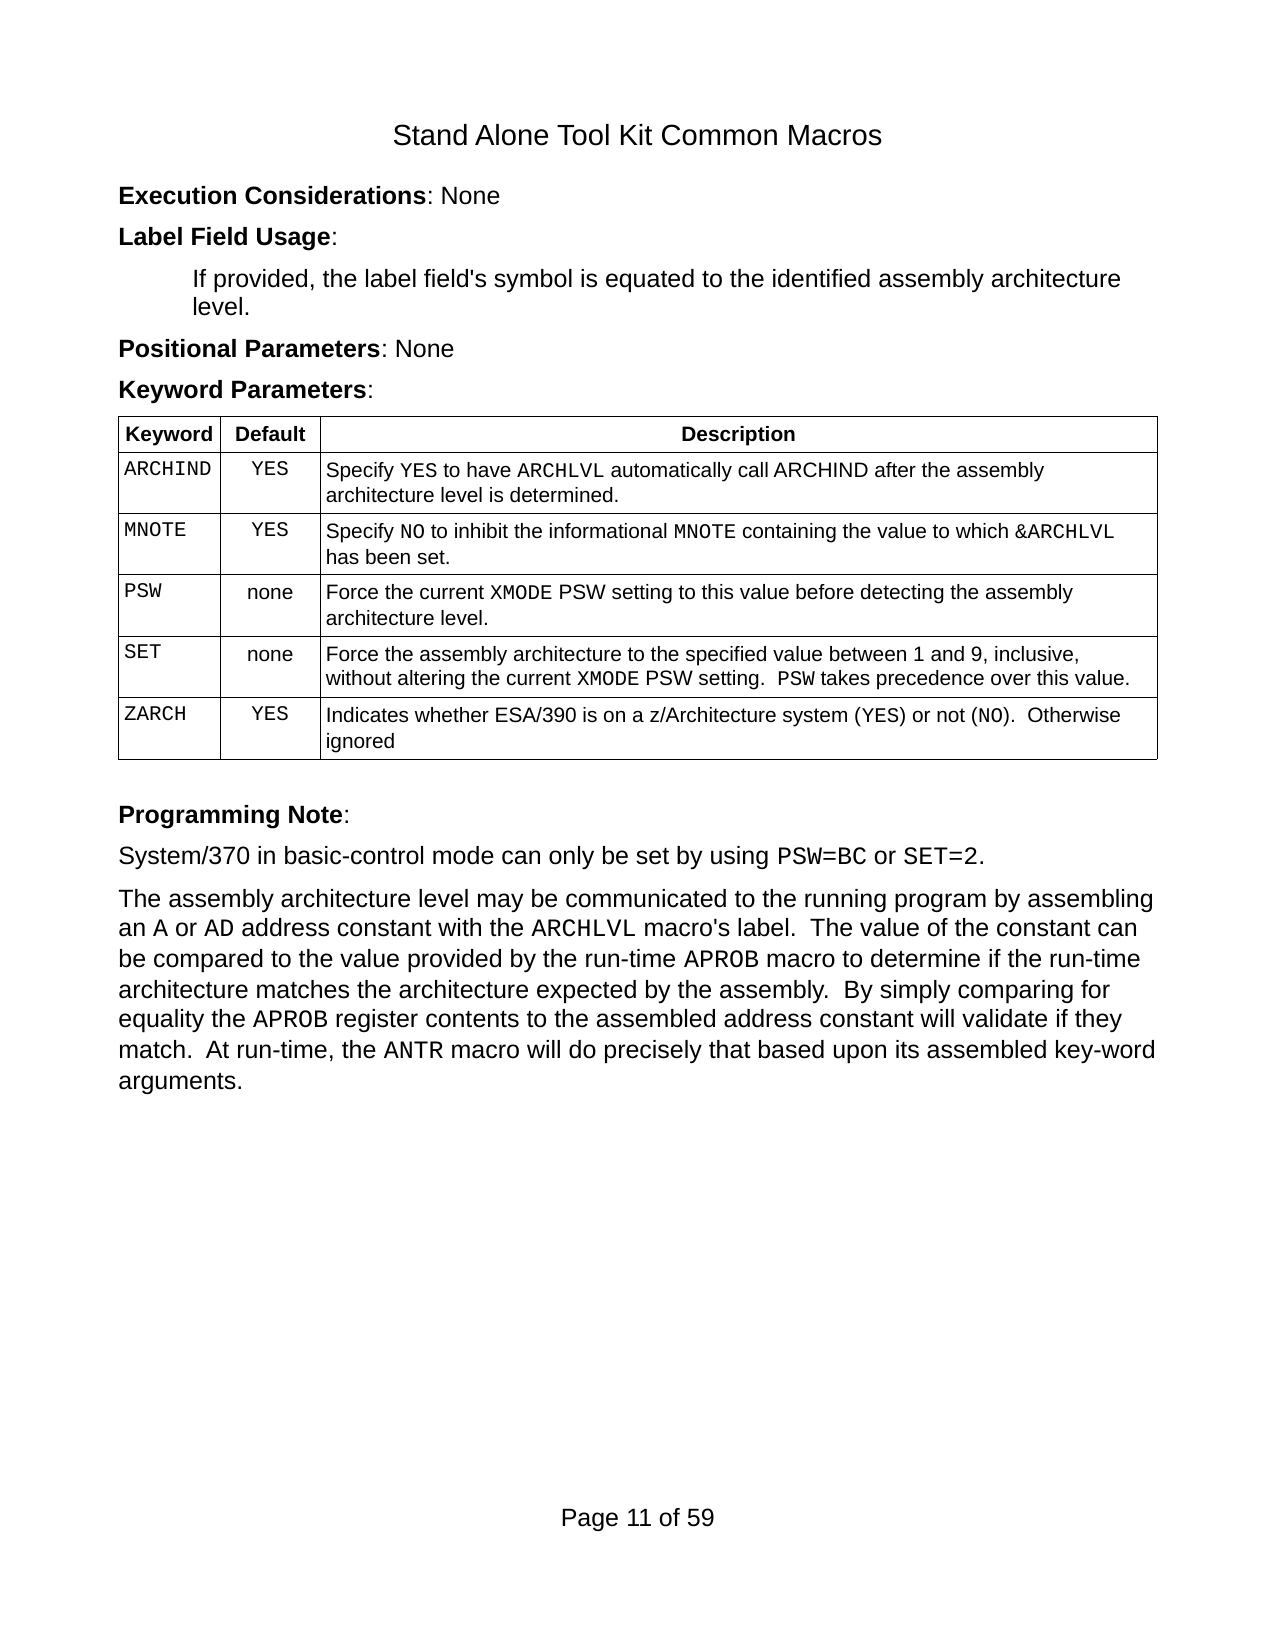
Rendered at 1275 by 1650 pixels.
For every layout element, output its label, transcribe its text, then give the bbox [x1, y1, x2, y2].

text Programming Note: [118, 800, 1157, 828]
table_cell YES [221, 453, 320, 513]
table_header Description [321, 417, 1157, 452]
text Label Field Usage: [118, 222, 1157, 251]
text System/370 in basic-control mode can only be set by using PSW=BC or SET=2. [118, 841, 1157, 872]
table_cell none [221, 637, 320, 697]
table_cell Specify YES to have ARCHLVL automatically call ARCHIND after the assembly architecture level is determined. [321, 453, 1157, 513]
table_cell SET [119, 637, 220, 697]
table_header Keyword [119, 417, 220, 452]
text Keyword Parameters: [118, 375, 1157, 404]
table_cell MNOTE [119, 514, 220, 574]
table_cell ARCHIND [119, 453, 220, 513]
text Positional Parameters: None [118, 334, 1157, 362]
text If provided, the label field's symbol is equated to the identified assembly architecture level. [192, 264, 1157, 321]
text The assembly architecture level may be communicated to the running program by assembling an A or AD address constant with the ARCHLVL macro's label. The value of the constant can be compared to the value provided by the run-time APROB macro to determine if the run-time architecture matches the architecture expected by the assembly. By simply comparing for equality the APROB register contents to the assembled address constant will validate if they match. At run-time, the ANTR macro will do precisely that based upon its assembled key-word arguments. [118, 884, 1157, 1094]
table_cell ZARCH [119, 698, 220, 758]
table_cell Specify NO to inhibit the informational MNOTE containing the value to which &ARCHLVL has been set. [321, 514, 1157, 574]
table_cell Force the current XMODE PSW setting to this value before detecting the assembly architecture level. [321, 575, 1157, 636]
table_cell PSW [119, 575, 220, 636]
table_cell YES [221, 698, 320, 758]
table_cell none [221, 575, 320, 636]
table_header Default [221, 417, 320, 452]
text Execution Considerations: None [118, 181, 1157, 210]
table_cell Force the assembly architecture to the specified value between 1 and 9, inclusive, without altering the current XMODE PSW setting. PSW takes precedence over this value. [321, 637, 1157, 697]
table_cell YES [221, 514, 320, 574]
table_cell Indicates whether ESA/390 is on a z/Architecture system (YES) or not (NO). Otherwise ignored [321, 698, 1157, 758]
